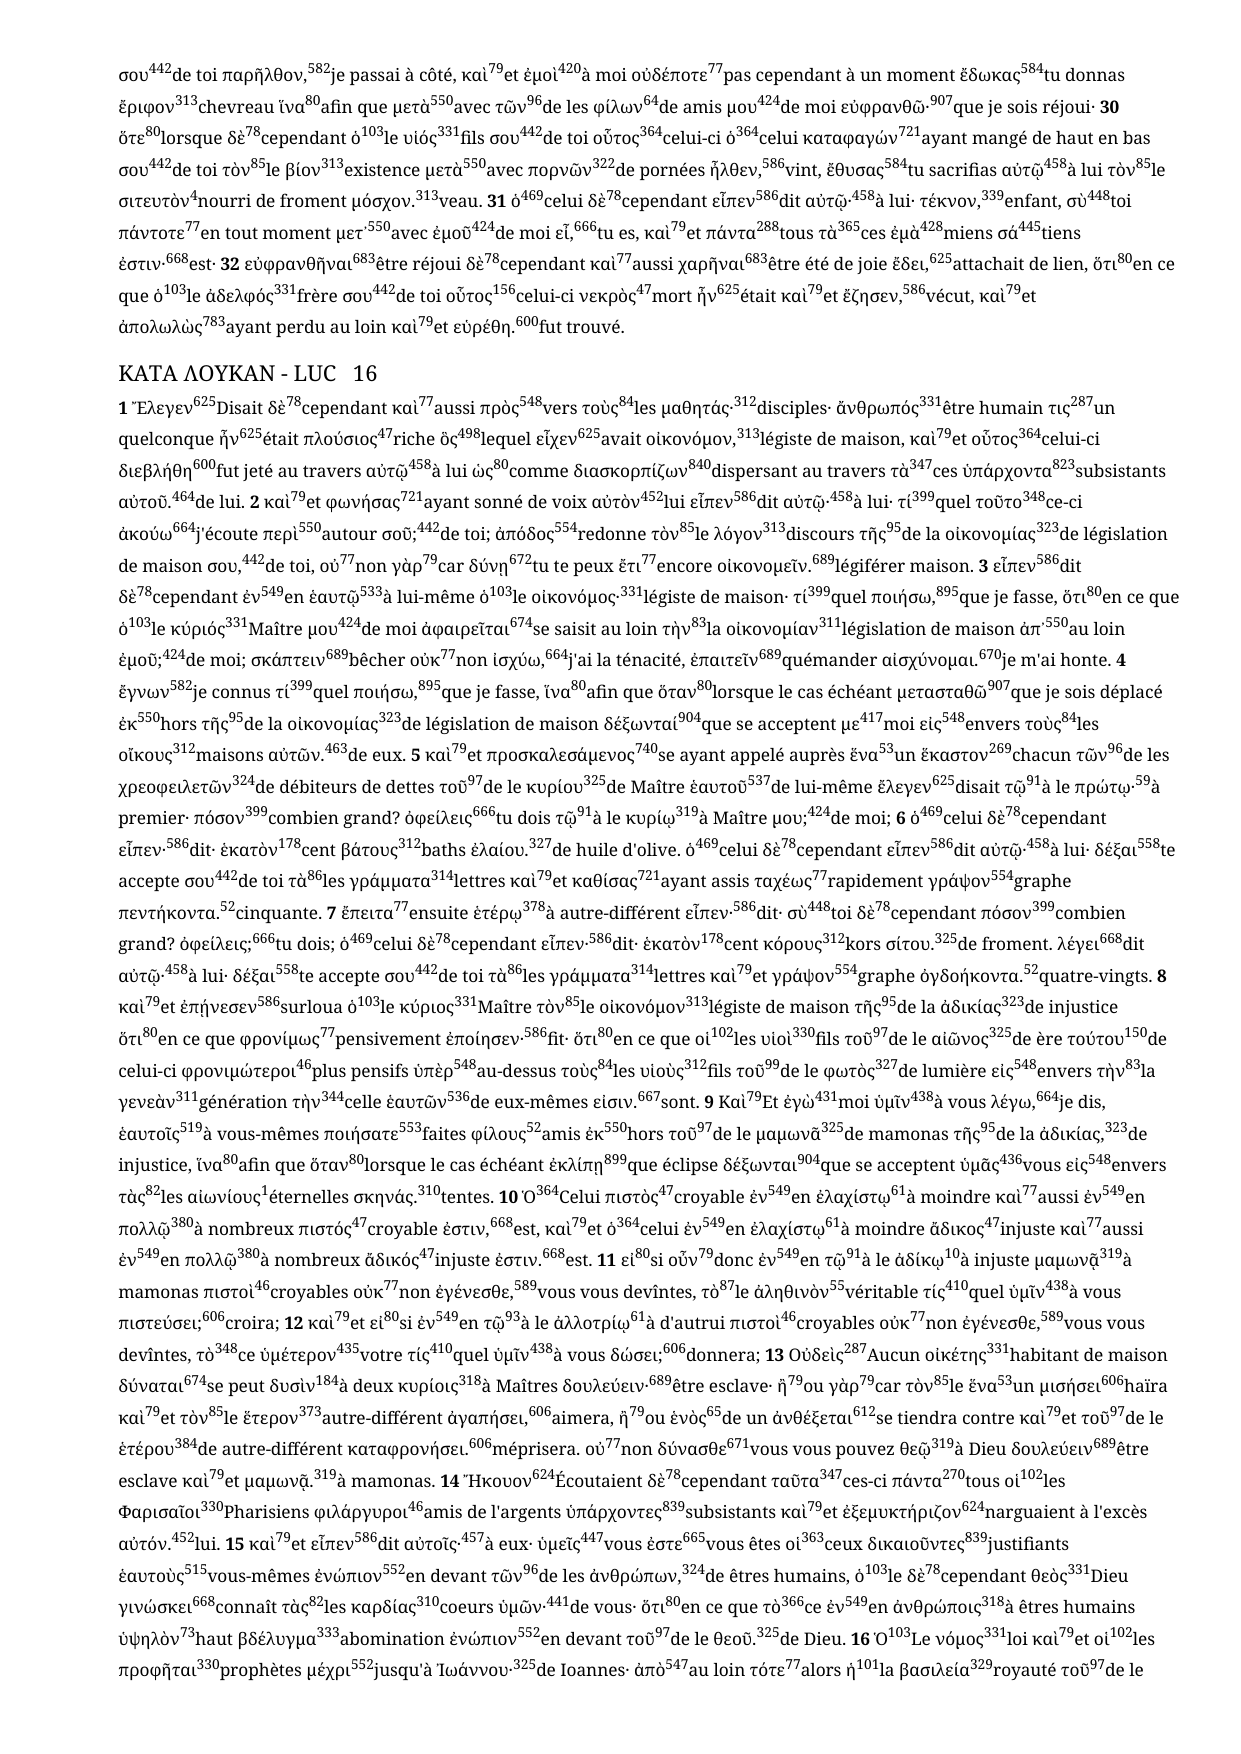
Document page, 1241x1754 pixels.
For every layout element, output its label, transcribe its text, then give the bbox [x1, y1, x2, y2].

text 1 Ἔλεγεν625Disait δὲ78cependant καὶ77aussi πρὸς548vers τοὺς84les μαθητάς·312disciples· ἄνθρωπός331être humain τις287un quelconque ἦν625était πλούσιος47riche ὃς498lequel εἶχεν625avait οἰκονόμον,313légiste de maison, καὶ79et οὗτος364celui-ci διεβλήθη600fut jeté au travers αὐτῷ458à lui ὡς80comme διασκορπίζων840dispersant au travers τὰ347ces ὑπάρχοντα823subsistants αὐτοῦ.464de lui. 2 καὶ79et φωνήσας721ayant sonné de voix αὐτὸν452lui εἶπεν586dit αὐτῷ·458à lui· τί399quel τοῦτο348ce-ci ἀκούω664j'écoute περὶ550autour σοῦ;442de toi; ἀπόδος554redonne τὸν85le λόγον313discours τῆς95de la οἰκονομίας323de législation de maison σου,442de toi, οὐ77non γὰρ79car δύνῃ672tu te peux ἔτι77encore οἰκονομεῖν.689légiférer maison. 3 εἶπεν586dit δὲ78cependant ἐν549en ἑαυτῷ533à lui-même ὁ103le οἰκονόμος·331légiste de maison· τί399quel ποιήσω,895que je fasse, ὅτι80en ce que ὁ103le κύριός331Maître μου424de moi ἀφαιρεῖται674se saisit au loin τὴν83la οἰκονομίαν311législation de maison ἀπ᾽550au loin ἐμοῦ;424de moi; σκάπτειν689bêcher οὐκ77non ἰσχύω,664j'ai la ténacité, ἐπαιτεῖν689quémander αἰσχύνομαι.670je m'ai honte. 4 ἔγνων582je connus τί399quel ποιήσω,895que je fasse, ἵνα80afin que ὅταν80lorsque le cas échéant μετασταθῶ907que je sois déplacé ἐκ550hors τῆς95de la οἰκονομίας323de législation de maison δέξωνταί904que se acceptent με417moi εἰς548envers τοὺς84les οἴκους312maisons αὐτῶν.463de eux. 5 καὶ79et προσκαλεσάμενος740se ayant appelé auprès ἕνα53un ἕκαστον269chacun τῶν96de les χρεοφειλετῶν324de débiteurs de dettes τοῦ97de le κυρίου325de Maître ἑαυτοῦ537de lui-même ἔλεγεν625disait τῷ91à le πρώτῳ·59à premier· πόσον399combien grand? ὀφείλεις666tu dois τῷ91à le κυρίῳ319à Maître μου;424de moi; 6 ὁ469celui δὲ78cependant εἶπεν·586dit· ἑκατὸν178cent βάτους312baths ἐλαίου.327de huile d'olive. ὁ469celui δὲ78cependant εἶπεν586dit αὐτῷ·458à lui· δέξαι558te accepte σου442de toi τὰ86les γράμματα314lettres καὶ79et καθίσας721ayant assis ταχέως77rapidement γράψον554graphe πεντήκοντα.52cinquante. 7 ἔπειτα77ensuite ἑτέρῳ378à autre-différent εἶπεν·586dit· σὺ448toi δὲ78cependant πόσον399combien grand? ὀφείλεις;666tu dois; ὁ469celui δὲ78cependant εἶπεν·586dit· ἑκατὸν178cent κόρους312kors σίτου.325de froment. λέγει668dit αὐτῷ·458à lui· δέξαι558te accepte σου442de toi τὰ86les γράμματα314lettres καὶ79et γράψον554graphe ὀγδοήκοντα.52quatre-vingts. 8 καὶ79et ἐπῄνεσεν586surloua ὁ103le κύριος331Maître τὸν85le οἰκονόμον313légiste de maison τῆς95de la ἀδικίας323de injustice ὅτι80en ce que φρονίμως77pensivement ἐποίησεν·586fit· ὅτι80en ce que οἱ102les υἱοὶ330fils τοῦ97de le αἰῶνος325de ère τούτου150de celui-ci φρονιμώτεροι46plus pensifs ὑπὲρ548au-dessus τοὺς84les υἱοὺς312fils τοῦ99de le φωτὸς327de lumière εἰς548envers τὴν83la γενεὰν311génération τὴν344celle ἑαυτῶν536de eux-mêmes εἰσιν.667sont. 9 Καὶ79Et ἐγὼ431moi ὑμῖν438à vous λέγω,664je dis, ἑαυτοῖς519à vous-mêmes ποιήσατε553faites φίλους52amis ἐκ550hors τοῦ97de le μαμωνᾶ325de mamonas τῆς95de la ἀδικίας,323de injustice, ἵνα80afin que ὅταν80lorsque le cas échéant ἐκλίπῃ899que éclipse δέξωνται904que se acceptent ὑμᾶς436vous εἰς548envers τὰς82les αἰωνίους1éternelles σκηνάς.310tentes. 10 Ὁ364Celui πιστὸς47croyable ἐν549en ἐλαχίστῳ61à moindre καὶ77aussi ἐν549en πολλῷ380à nombreux πιστός47croyable ἐστιν,668est, καὶ79et ὁ364celui ἐν549en ἐλαχίστῳ61à moindre ἄδικος47injuste καὶ77aussi ἐν549en πολλῷ380à nombreux ἄδικός47injuste ἐστιν.668est. 11 εἰ80si οὖν79donc ἐν549en τῷ91à le ἀδίκῳ10à injuste μαμωνᾷ319à mamonas πιστοὶ46croyables οὐκ77non ἐγένεσθε,589vous vous devîntes, τὸ87le ἀληθινὸν55véritable τίς410quel ὑμῖν438à vous πιστεύσει;606croira; 12 καὶ79et εἰ80si ἐν549en τῷ93à le ἀλλοτρίῳ61à d'autrui πιστοὶ46croyables οὐκ77non ἐγένεσθε,589vous vous devîntes, τὸ348ce ὑμέτερον435votre τίς410quel ὑμῖν438à vous δώσει;606donnera; 13 Οὐδεὶς287Aucun οἰκέτης331habitant de maison δύναται674se peut δυσὶν184à deux κυρίοις318à Maîtres δουλεύειν·689être esclave· ἢ79ou γὰρ79car τὸν85le ἕνα53un μισήσει606haïra καὶ79et τὸν85le ἕτερον373autre-différent ἀγαπήσει,606aimera, ἢ79ou ἑνὸς65de un ἀνθέξεται612se tiendra contre καὶ79et τοῦ97de le ἑτέρου384de autre-différent καταφρονήσει.606méprisera. οὐ77non δύνασθε671vous vous pouvez θεῷ319à Dieu δουλεύειν689être esclave καὶ79et μαμωνᾷ.319à mamonas. 14 Ἤκουον624Écoutaient δὲ78cependant ταῦτα347ces-ci πάντα270tous οἱ102les Φαρισαῖοι330Pharisiens φιλάργυροι46amis de l'argents ὑπάρχοντες839subsistants καὶ79et ἐξεμυκτήριζον624narguaient à l'excès αὐτόν.452lui. 15 καὶ79et εἶπεν586dit αὐτοῖς·457à eux· ὑμεῖς447vous ἐστε665vous êtes οἱ363ceux δικαιοῦντες839justifiants ἑαυτοὺς515vous-mêmes ἐνώπιον552en devant τῶν96de les ἀνθρώπων,324de êtres humains, ὁ103le δὲ78cependant θεὸς331Dieu γινώσκει668connaît τὰς82les καρδίας310coeurs ὑμῶν·441de vous· ὅτι80en ce que τὸ366ce ἐν549en ἀνθρώποις318à êtres humains ὑψηλὸν73haut βδέλυγμα333abomination ἐνώπιον552en devant τοῦ97de le θεοῦ.325de Dieu. 16 Ὁ103Le νόμος331loi καὶ79et οἱ102les προφῆται330prophètes μέχρι552jusqu'à Ἰωάννου·325de Ioannes· ἀπὸ547au loin τότε77alors ἡ101la βασιλεία329royauté τοῦ97de le θεοῦ325de Dieu εὐαγγελίζεται680est évangélisé καὶ79et πᾶς390tout εἰς548envers αὐτὴν450elle βιάζεται.674se met en violence. 17 εὐκοπώτερον49plus facile δέ78cependant ἐστιν668est τὸν85le οὐρανὸν313ciel καὶ79et τὴν83la γῆν311terre παρελθεῖν681passer à côté ἢ79ou τοῦ97de le νόμου325de loi μίαν177une κεραίαν311pointe πεσεῖν.681tomber. 18 Πᾶς390Tout ὁ364celui ἀπολύων840déliant au loin τὴν83la γυναῖκα311femme αὐτοῦ464de lui καὶ79et γαμῶν840mariant ἑτέραν371autre-différente μοιχεύει,668adultère, καὶ79et ὁ364celui ἀπολελυμένην794ayante étée déliée au loin ἀπὸ550au loin ἀνδρὸς325de homme γαμῶν840mariant μοιχεύει.668adultère. 19 Ἄνθρωπος331Être humain δέ78cependant τις287un quelconque ἦν625était πλούσιος,47riche, καὶ79et ἐνεδιδύσκετο631se habillait dans πορφύραν311porphyre καὶ79et βύσσον311byssus εὐφραινόμενος891étant réjoui καθ᾽548selon ἡμέραν311journée λαμπρῶς.77brillamment. 20 πτωχὸς71pauvre δέ78cependant τις287un quelconque ὀνόματι321à nom Λάζαρος331Lazare ἐβέβλητο662avait été jeté πρὸς548vers τὸν85le πυλῶνα313portail αὐτοῦ464de lui εἱλκωμένος813ayant été ulcéré 21 καὶ79et ἐπιθυμῶν840désirant en fureur χορτασθῆναι683être fourragé ἀπὸ550au loin τῶν359de ces πιπτόντων835de tombants ἀπὸ550au loin τῆς95de la τραπέζης323de table τοῦ97de le πλουσίου·65de riche· ἀλλὰ79mais καὶ77aussi οἱ102les κύνες330chiens ἐρχόμενοι866se venants ἐπέλειχον624léchaient sur τὰ86les ἕλκη314ulcères αὐτοῦ.464de lui. 22 ἐγένετο592se devint δὲ78cependant ἀποθανεῖν681mourir loin τὸν85le πτωχὸν53pauvre καὶ79et ἀπενεχθῆναι683être porté au loin αὐτὸν452lui ὑπὸ550sous τῶν96de les ἀγγέλων324de messagers εἰς548envers τὸν85le κόλπον313sein Ἀβραάμ·325de Abraam· ἀπέθανεν586mourut loin δὲ78cependant καὶ77aussi ὁ103le πλούσιος71riche καὶ79et ἐτάφη.600fut enseveli. 23 καὶ79et ἐν549en τῷ91à le ᾅδῃ319à séjour des morts ἐπάρας721ayant surélevé τοὺς84les ὀφθαλμοὺς312yeux αὐτοῦ,464de lui, ὑπάρχων840subsistant ἐν549en βασάνοις,316à tortures, ὁρᾷ668voit Ἀβραὰμ313Abraam ἀπὸ547au loin μακρόθεν77à distance καὶ79et Λάζαρον313Lazare ἐν549en τοῖς90à les κόλποις318à seins αὐτοῦ.464de lui. 24 καὶ79et αὐτὸς469lui φωνήσας721ayant sonné de voix εἶπεν·586dit· πάτερ337père Ἀβραάμ,337Abraam, ἐλέησόν554fais miséricorde με417moi καὶ79et πέμψον554mande Λάζαρον313Lazare ἵνα80afin que βάψῃ899que trempe τὸ87le ἄκρον315extrémité τοῦ97de le δακτύλου325de doigt αὐτοῦ464de lui ὕδατος327de eau καὶ79et καταψύξῃ899que refroidisse de haut en bas τὴν83la γλῶσσάν311langue μου,424de moi, ὅτι80en ce que ὀδυνῶμαι676je suis affligé de douleur ἐν549en τῇ89à la φλογὶ317à flamme ταύτῃ.142à celle-ci. 25 εἶπεν586dit δὲ78cependant Ἀβραάμ·331Abraam· τέκνον,339enfant, μνήσθητι563sois mémorisé ὅτι80en ce que ἀπέλαβες584tu reçus loin τὰ86les ἀγαθά54bons σου442de toi ἐν549en τῇ89à la ζωῇ317à vie σου,442de toi, καὶ79et Λάζαρος331Lazare ὁμοίως77semblablement τὰ86les κακά·54malicieux· νῦν77maintenant δὲ78cependant ὧδε77ici παρακαλεῖται,680est appelé à côté, σὺ448toi δὲ78cependant ὀδυνᾶσαι.678tu es affligé de douleur. 26 καὶ79et ἐν549en πᾶσιν276à tous τούτοις353à ces-ci μεταξὺ552entre ἡμῶν423de nous καὶ79et ὑμῶν441de vous χάσμα333gouffre μέγα24grand ἐστήρικται,654a été fixé, ὅπως80de telle manière que οἱ363ceux θέλοντες839voulants διαβῆναι681marcher à travers ἔνθεν77d’ici même πρὸς548vers ὑμᾶς436vous μὴ77ne pas δύνωνται,926que se puissent, μηδὲ79ni cependant ἐκεῖθεν77de là πρὸς548vers ἡμᾶς416nous διαπερῶσιν.920que traversent. 27 εἶπεν586dit δέ·78cependant· ἐρωτῶ664j'interroge οὖν79donc σε437toi πάτερ,337père, ἵνα80afin que πέμψῃς897que tu mandes αὐτὸν452lui εἰς548envers τὸν85le οἶκον313maison τοῦ97de le πατρός325de père μου,424de moi, 28 ἔχω664j'ai γὰρ79car πέντε178cinq ἀδελφούς,312frères, ὅπως80de telle manière que διαμαρτύρηται927que se passe témoignage αὐτοῖς,457à eux, ἵνα80afin que μὴ77ne pas καὶ77aussi αὐτοὶ468eux ἔλθωσιν898que viennent εἰς548envers τὸν85le τόπον313lieu τοῦτον138celui-ci τῆς95de la βασάνου.323de torture. 29 λέγει668dit δὲ78cependant Ἀβραάμ·331Abraam· ἔχουσιν667ont Μωϋσέα313Môusês καὶ79et τοὺς84les προφήτας·312prophètes· ἀκουσάτωσαν555écoutent αὐτῶν.463de eux. 30 ὁ469celui δὲ78cependant εἶπεν·586dit· οὐχί,304non pas, πάτερ337père Ἀβραάμ,337Abraam, ἀλλ᾽79mais ἐάν80si le cas échéant τις390un quelconque ἀπὸ550au loin νεκρῶν64de morts πορευθῇ911que soit allé πρὸς548vers αὐτοὺς451eux μετανοήσουσιν.605transintelligeront. 31 εἶπεν586dit δὲ78cependant αὐτῷ·458à lui· εἰ80si Μωϋσέως325de Môusês καὶ79et τῶν96de les προφητῶν324de prophètes οὐκ77non ἀκούουσιν,667écoutent, οὐδ᾽77non cependant ἐάν80si le cas échéant τις390un quelconque ἐκ550hors νεκρῶν64de morts ἀναστῇ899que redresse πεισθήσονται.618seront persuadé. [118, 392, 1181, 1682]
text ΚΑΤΑ ΛΟΥΚΑΝ - LUC 16 [118, 358, 1181, 387]
text 1 Ἦσαν624Étaient δὲ78cependant αὐτῷ458à lui ἐγγίζοντες839approchants πάντες286tous οἱ102les τελῶναι330collecteurs de taxes καὶ79et οἱ102les ἁμαρτωλοὶ70fauteurs ἀκούειν689écouter αὐτοῦ.464de lui. 2 καὶ79et διεγόγγυζον624murmuraient en séparant οἵ102les τε79en outre Φαρισαῖοι330Pharisiens καὶ79et οἱ102les γραμματεῖς330lettrés λέγοντες839disants ὅτι80en ce que οὗτος364celui-ci ἁμαρτωλοὺς52fauteurs προσδέχεται674se accepte auprès καὶ79et συνεσθίει668mange avec αὐτοῖς.457à eux. 3 Εἶπεν586Dit δὲ78cependant πρὸς548vers αὐτοὺς451eux τὴν83la παραβολὴν311parabole ταύτην136celle-ci λέγων·840disant· 4 τίς174quel ἄνθρωπος331être humain ἐξ550hors ὑμῶν441de vous ἔχων840ayant ἑκατὸν180cent πρόβατα314brebis καὶ79et ἀπολέσας721ayant perdu au loin ἐξ550hors αὐτῶν465de eux ἓν55un οὐ340non καταλείπει668laisse en contrebas τὰ86les ἐνενήκοντα54quatre-vingt-dix ἐννέα54neuf ἐν549en τῇ89à la ἐρήμῳ57à déserte καὶ79et πορεύεται674se va ἐπὶ548sur τὸ348ce ἀπολωλὸς772ayant perdu au loin ἕως80jusqu'à ce que εὕρῃ899que trouve αὐτό;454lui; 5 καὶ79et εὑρὼν721ayant trouvé ἐπιτίθησιν668surpose ἐπὶ548sur τοὺς84les ὤμους312épaules αὐτοῦ464de lui χαίρων840étant de joie 6 καὶ79et ἐλθὼν721ayant venu εἰς548envers τὸν85le οἶκον313maison συγκαλεῖ668appelle ensemble τοὺς244les φίλους52amis καὶ79et τοὺς244les γείτονας312voisins λέγων840disant αὐτοῖς·457à eux· συγχάρητέ562soyez étés de joie avec μοι,420à moi, ὅτι80en ce que εὗρον582je trouvai τὸ87le πρόβατόν315brebis μου424de moi τὸ348ce ἀπολωλός.772ayant perdu au loin. 7 λέγω664je dis ὑμῖν438à vous ὅτι80en ce que οὕτως77ainsi χαρὰ329joie ἐν549en τῷ91à le οὐρανῷ319à ciel ἔσται612se sera ἐπὶ549sur ἑνὶ185à un ἁμαρτωλῷ59à fauteur μετανοοῦντι828à transintelligeant ἢ79ou ἐπὶ549sur ἐνενήκοντα184à quatre-vingt-dix ἐννέα184à neuf δικαίοις58à justes οἵτινες497lesquels des quelconques οὐ77non χρείαν311besoin ἔχουσιν667ont μετανοίας.323de transintelligence. 8 Ἢ79Ou τίς172quelle γυνὴ329femme δραχμὰς310drachmes ἔχουσα838ayante δέκα176dix ἐὰν80si le cas échéant ἀπολέσῃ899que perde au loin δραχμὴν311drachme μίαν,177une, οὐχὶ340non pas ἅπτει668touche λύχνον313chandelle καὶ79et σαροῖ668balaie τὴν83la οἰκίαν311maison d'habitation καὶ79et ζητεῖ668cherche ἐπιμελῶς77soigneusement ἕως80jusqu'à ce que οὗ494de lequel εὕρῃ;899que trouve; 9 καὶ79et εὑροῦσα719ayante trouvée συγκαλεῖ668appelle ensemble τὰς242les φίλας50amies καὶ79et γείτονας310voisines λέγουσα·838disante· συγχάρητέ562soyez étés de joie avec μοι,420à moi, ὅτι80en ce que εὗρον582je trouvai τὴν83la δραχμὴν311drachme ἣν478laquelle ἀπώλεσα.582je perdis au loin. 10 οὕτως,77ainsi, λέγω664je dis ὑμῖν,438à vous, γίνεται674se devient χαρὰ329joie ἐνώπιον552en devant τῶν96de les ἀγγέλων324de messagers τοῦ97de le θεοῦ325de Dieu ἐπὶ549sur ἑνὶ185à un ἁμαρτωλῷ59à fauteur μετανοοῦντι.828à transintelligeant. 11 Εἶπεν586Dit δέ·78cependant· ἄνθρωπός331être humain τις287un quelconque εἶχεν625avait δύο178deux υἱούς.312fils. 12 καὶ79et εἶπεν586dit ὁ103le νεώτερος22plus jeune αὐτῶν463de eux τῷ91à le πατρί·319à père· πάτερ,337père, δός554donne μοι420à moi τὸ87le ἐπιβάλλον824surjetant μέρος315part τῆς95de la οὐσίας.323de substance. ὁ469celui δὲ78cependant διεῖλεν586répartit αὐτοῖς457à eux τὸν85le βίον.313existence. 13 καὶ79et μετ᾽548après οὐ77non πολλὰς266nombreuses ἡμέρας310journées συναγαγὼν721ayant mené ensemble πάντα374tous ὁ103le νεώτερος22plus jeune υἱὸς331fils ἀπεδήμησεν586déménagea loin εἰς548envers χώραν311région μακρὰν2éloignée καὶ79et ἐκεῖ77là διεσκόρπισεν586dispersa au travers τὴν83la οὐσίαν311substance αὐτοῦ464de lui ζῶν840vivant ἀσώτως.77dissolument. 14 δαπανήσαντος716de ayant dépensé δὲ78cependant αὐτοῦ464de lui πάντα374tous ἐγένετο592se devint λιμὸς329famine ἰσχυρὰ20tenace κατὰ548selon τὴν83la χώραν311région ἐκείνην,136celle-là, καὶ79et αὐτὸς469lui ἤρξατο592se origina ὑστερεῖσθαι.692être manqué. 15 καὶ79et πορευθεὶς760ayant été allé ἐκολλήθη600fut collé ἑνὶ59à un τῶν96de les πολιτῶν324de citoyens τῆς95de la χώρας323de région ἐκείνης,148de celle-là, καὶ79et ἔπεμψεν586manda αὐτὸν452lui εἰς548envers τοὺς84les ἀγροὺς312champs αὐτοῦ464de lui βόσκειν689faire paître χοίρους,312pourceaux, 16 καὶ79et ἐπεθύμει625désirait en fureur χορτασθῆναι683être fourragé ἐκ550hors τῶν98de les κερατίων326de caroubes ὧν493de lesquels ἤσθιον624mangeaient οἱ102les χοῖροι,330pourceaux, καὶ79et οὐδεὶς390aucun ἐδίδου625donnait αὐτῷ.458à lui. 17 εἰς548envers ἑαυτὸν528lui-même δὲ78cependant ἐλθὼν721ayant venu ἔφη·625déclarait· πόσοι173combien grands? μίσθιοι70salariés τοῦ97de le πατρός325de père μου424de moi περισσεύονται673se surabondent ἄρτων,324de pains, ἐγὼ431moi δὲ78cependant λιμῷ319à famine ὧδε77ici ἀπόλλυμαι.670je me perds au loin. 18 ἀναστὰς721ayant redressé πορεύσομαι608je m'irai πρὸς548vers τὸν85le πατέρα313père μου424de moi καὶ79et ἐρῶ602je dirai αὐτῷ·458à lui· πάτερ,337père, ἥμαρτον582je fautai εἰς548envers τὸν85le οὐρανὸν313ciel καὶ79et ἐνώπιόν552en devant σου,442de toi, 19 οὐκέτι77non plus εἰμὶ664je suis ἄξιος47digne κληθῆναι683être appelé υἱός331fils σου·442de toi· ποίησόν554fais με417moi ὡς80comme ἕνα53un τῶν96de les μισθίων64de salariés σου.442de toi. 20 καὶ79et ἀναστὰς721ayant redressé ἦλθεν586vint πρὸς548vers τὸν85le πατέρα313père ἑαυτοῦ.537de lui-même. Ἔτι77Encore δὲ78cependant αὐτοῦ464de lui μακρὰν77longuement ἀπέχοντος834de tenant au loin εἶδεν586vit αὐτὸν452lui ὁ103le πατὴρ331père αὐτοῦ464de lui καὶ79et ἐσπλαγχνίσθη600fut remué aux entrailles καὶ79et δραμὼν721ayant couru ἐπέπεσεν586tomba dessus ἐπὶ548sur τὸν85le τράχηλον313cou αὐτοῦ464de lui καὶ79et κατεφίλησεν586affectionna de haut en bas αὐτόν.452lui. 21 εἶπεν586dit δὲ78cependant ὁ103le υἱὸς331fils αὐτῷ·458à lui· πάτερ,337père, ἥμαρτον582je fautai εἰς548envers τὸν85le οὐρανὸν313ciel καὶ79et ἐνώπιόν552en devant σου,442de toi, οὐκέτι77non plus εἰμὶ664je suis ἄξιος47digne κληθῆναι683être appelé υἱός331fils σου.442de toi. 22 εἶπεν586dit δὲ78cependant ὁ103le πατὴρ331père πρὸς548vers τοὺς84les δούλους312mâles esclaves αὐτοῦ·464de lui· ταχὺ77promptement ἐξενέγκατε553exportez στολὴν311longue robe τὴν83la πρώτην201première καὶ79et ἐνδύσατε553envêtez αὐτόν,452lui, καὶ79et δότε553donnez δακτύλιον313anneau εἰς548envers τὴν83la χεῖρα311main αὐτοῦ464de lui καὶ79et ὑποδήματα314souliers εἰς548envers τοὺς244les πόδας,312pieds, 23 καὶ79et φέρετε569portez τὸν85le μόσχον313veau τὸν85le σιτευτόν,4nourri de froment, θύσατε,553sacrifiez, καὶ79et φαγόντες720ayants mangés εὐφρανθῶμεν,906que nous soyons réjoui, 24 ὅτι80en ce que οὗτος156celui-ci ὁ103le υἱός331fils μου424de moi νεκρὸς47mort ἦν625était καὶ79et ἀνέζησεν,586vécut de bas en haut, ἦν625était ἀπολωλὼς783ayant perdu au loin καὶ79et εὑρέθη.600fut trouvé. καὶ79et ἤρξαντο591se originèrent εὐφραίνεσθαι.692être réjoui. 25 Ἦν625Était δὲ78cependant ὁ103le υἱὸς331fils αὐτοῦ464de lui ὁ103le πρεσβύτερος22plus ancien ἐν549en ἀγρῷ·319à champ· καὶ79et ὡς80comme ἐρχόμενος867se venant ἤγγισεν586approcha τῇ89à la οἰκίᾳ,317à maison d'habitation, ἤκουσεν586écouta συμφωνίας323de symphonie καὶ79et χορῶν,324de choeurs, 26 καὶ79et προσκαλεσάμενος740se ayant appelé auprès ἕνα53un τῶν96de les παίδων324de jeunes servants ἐπυνθάνετο631se enquérait τί412quel ἂν340le cas échéant εἴη700que soit ταῦτα.365ces-ci. 27 ὁ469celui δὲ78cependant εἶπεν586dit αὐτῷ458à lui ὅτι80en ce que ὁ103le ἀδελφός331frère σου442de toi ἥκει,668surgit, καὶ79et ἔθυσεν586sacrifia ὁ103le πατήρ331père σου442de toi τὸν85le μόσχον313veau τὸν85le σιτευτόν,4nourri de froment, ὅτι80en ce que ὑγιαίνοντα822étant sain αὐτὸν452lui ἀπέλαβεν.586reçut loin. 28 ὠργίσθη600fut mis en colère δὲ78cependant καὶ79et οὐκ77non ἤθελεν625voulait εἰσελθεῖν,681venir à l'intérieur, ὁ103le δὲ78cependant πατὴρ331père αὐτοῦ464de lui ἐξελθὼν721ayant sorti παρεκάλει625appelait à côté αὐτόν.452lui. 29 ὁ469celui δὲ78cependant ἀποκριθεὶς760ayant été répondu εἶπεν586dit τῷ91à le πατρὶ319à père αὐτοῦ·464de lui· ἰδοὺ306voici τοσαῦτα139aussi grands ἔτη314ans δουλεύω664je suis esclave σοι439à toi καὶ79et οὐδέποτε77pas cependant à un moment ἐντολήν311commandement σου442de toi παρῆλθον,582je passai à côté, καὶ79et ἐμοὶ420à moi οὐδέποτε77pas cependant à un moment ἔδωκας584tu donnas ἔριφον313chevreau ἵνα80afin que μετὰ550avec τῶν96de les φίλων64de amis μου424de moi εὐφρανθῶ·907que je sois réjoui· 30 ὅτε80lorsque δὲ78cependant ὁ103le υἱός331fils σου442de toi οὗτος364celui-ci ὁ364celui καταφαγών721ayant mangé de haut en bas σου442de toi τὸν85le βίον313existence μετὰ550avec πορνῶν322de pornées ἦλθεν,586vint, ἔθυσας584tu sacrifias αὐτῷ458à lui τὸν85le σιτευτὸν4nourri de froment μόσχον.313veau. 31 ὁ469celui δὲ78cependant εἶπεν586dit αὐτῷ·458à lui· τέκνον,339enfant, σὺ448toi πάντοτε77en tout moment μετ᾽550avec ἐμοῦ424de moi εἶ,666tu es, καὶ79et πάντα288tous τὰ365ces ἐμὰ428miens σά445tiens ἐστιν·668est· 32 εὐφρανθῆναι683être réjoui δὲ78cependant καὶ77aussi χαρῆναι683être été de joie ἔδει,625attachait de lien, ὅτι80en ce que ὁ103le ἀδελφός331frère σου442de toi οὗτος156celui-ci νεκρὸς47mort ἦν625était καὶ79et ἔζησεν,586vécut, καὶ79et ἀπολωλὼς783ayant perdu au loin καὶ79et εὑρέθη.600fut trouvé. [118, 59, 1181, 339]
